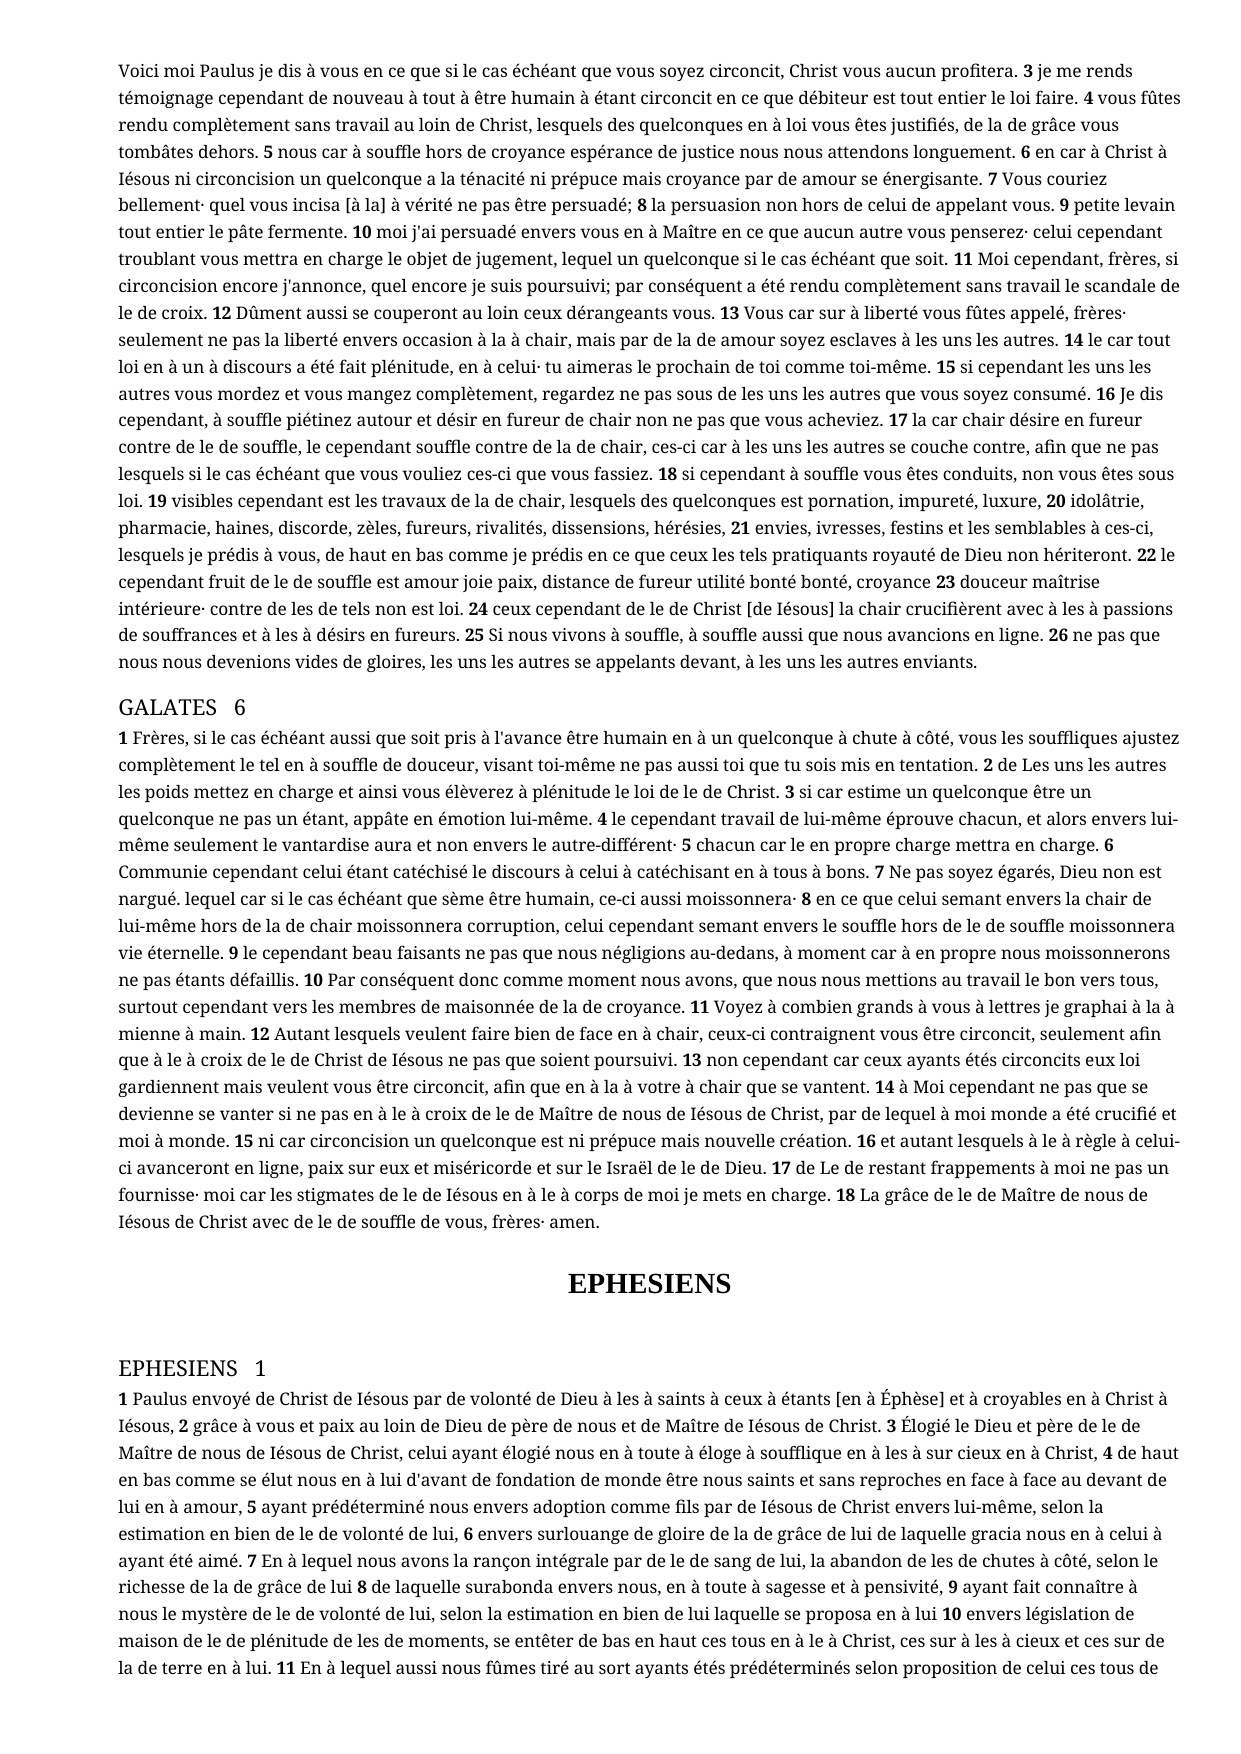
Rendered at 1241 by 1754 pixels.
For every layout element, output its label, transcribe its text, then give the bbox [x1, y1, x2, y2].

text EPHESIENS 1 [118, 1353, 1181, 1383]
subtitle EPHESIENS [118, 1266, 1181, 1299]
text 1 Frères, si le cas échéant aussi que soit pris à l'avance être humain en à un quelconque à chute à côté, vous les souffliques ajustez complètement le tel en à souffle de douceur, visant toi-même ne pas aussi toi que tu sois mis en tentation. 2 de Les uns les autres les poids mettez en charge et ainsi vous élèverez à plénitude le loi de le de Christ. 3 si car estime un quelconque être un quelconque ne pas un étant, appâte en émotion lui-même. 4 le cependant travail de lui-même éprouve chacun, et alors envers lui-même seulement le vantardise aura et non envers le autre-différent· 5 chacun car le en propre charge mettra en charge. 6 Communie cependant celui étant catéchisé le discours à celui à catéchisant en à tous à bons. 7 Ne pas soyez égarés, Dieu non est nargué. lequel car si le cas échéant que sème être humain, ce-ci aussi moissonnera· 8 en ce que celui semant envers la chair de lui-même hors de la de chair moissonnera corruption, celui cependant semant envers le souffle hors de le de souffle moissonnera vie éternelle. 9 le cependant beau faisants ne pas que nous négligions au-dedans, à moment car à en propre nous moissonnerons ne pas étants défaillis. 10 Par conséquent donc comme moment nous avons, que nous nous mettions au travail le bon vers tous, surtout cependant vers les membres de maisonnée de la de croyance. 11 Voyez à combien grands à vous à lettres je graphai à la à mienne à main. 12 Autant lesquels veulent faire bien de face en à chair, ceux-ci contraignent vous être circoncit, seulement afin que à le à croix de le de Christ de Iésous ne pas que soient poursuivi. 13 non cependant car ceux ayants étés circoncits eux loi gardiennent mais veulent vous être circoncit, afin que en à la à votre à chair que se vantent. 14 à Moi cependant ne pas que se devienne se vanter si ne pas en à le à croix de le de Maître de nous de Iésous de Christ, par de lequel à moi monde a été crucifié et moi à monde. 15 ni car circoncision un quelconque est ni prépuce mais nouvelle création. 16 et autant lesquels à le à règle à celui-ci avanceront en ligne, paix sur eux et miséricorde et sur le Israël de le de Dieu. 17 de Le de restant frappements à moi ne pas un fournisse· moi car les stigmates de le de Iésous en à le à corps de moi je mets en charge. 18 La grâce de le de Maître de nous de Iésous de Christ avec de le de souffle de vous, frères· amen. [118, 726, 1181, 1233]
text GALATES 6 [118, 692, 1181, 722]
text 1 Paulus envoyé de Christ de Iésous par de volonté de Dieu à les à saints à ceux à étants [en à Éphèse] et à croyables en à Christ à Iésous, 2 grâce à vous et paix au loin de Dieu de père de nous et de Maître de Iésous de Christ. 3 Élogié le Dieu et père de le de Maître de nous de Iésous de Christ, celui ayant élogié nous en à toute à éloge à soufflique en à les à sur cieux en à Christ, 4 de haut en bas comme se élut nous en à lui d'avant de fondation de monde être nous saints et sans reproches en face à face au devant de lui en à amour, 5 ayant prédéterminé nous envers adoption comme fils par de Iésous de Christ envers lui-même, selon la estimation en bien de le de volonté de lui, 6 envers surlouange de gloire de la de grâce de lui de laquelle gracia nous en à celui à ayant été aimé. 7 En à lequel nous avons la rançon intégrale par de le de sang de lui, la abandon de les de chutes à côté, selon le richesse de la de grâce de lui 8 de laquelle surabonda envers nous, en à toute à sagesse et à pensivité, 9 ayant fait connaître à nous le mystère de le de volonté de lui, selon la estimation en bien de lui laquelle se proposa en à lui 10 envers législation de maison de le de plénitude de les de moments, se entêter de bas en haut ces tous en à le à Christ, ces sur à les à cieux et ces sur de la de terre en à lui. 11 En à lequel aussi nous fûmes tiré au sort ayants étés prédéterminés selon proposition de celui ces tous de [118, 1387, 1181, 1679]
text Voici moi Paulus je dis à vous en ce que si le cas échéant que vous soyez circoncit, Christ vous aucun profitera. 3 je me rends témoignage cependant de nouveau à tout à être humain à étant circoncit en ce que débiteur est tout entier le loi faire. 4 vous fûtes rendu complètement sans travail au loin de Christ, lesquels des quelconques en à loi vous êtes justifiés, de la de grâce vous tombâtes dehors. 5 nous car à souffle hors de croyance espérance de justice nous nous attendons longuement. 6 en car à Christ à Iésous ni circoncision un quelconque a la ténacité ni prépuce mais croyance par de amour se énergisante. 7 Vous couriez bellement· quel vous incisa [à la] à vérité ne pas être persuadé; 8 la persuasion non hors de celui de appelant vous. 9 petite levain tout entier le pâte fermente. 10 moi j'ai persuadé envers vous en à Maître en ce que aucun autre vous penserez· celui cependant troublant vous mettra en charge le objet de jugement, lequel un quelconque si le cas échéant que soit. 11 Moi cependant, frères, si circoncision encore j'annonce, quel encore je suis poursuivi; par conséquent a été rendu complètement sans travail le scandale de le de croix. 12 Dûment aussi se couperont au loin ceux dérangeants vous. 13 Vous car sur à liberté vous fûtes appelé, frères· seulement ne pas la liberté envers occasion à la à chair, mais par de la de amour soyez esclaves à les uns les autres. 14 le car tout loi en à un à discours a été fait plénitude, en à celui· tu aimeras le prochain de toi comme toi-même. 15 si cependant les uns les autres vous mordez et vous mangez complètement, regardez ne pas sous de les uns les autres que vous soyez consumé. 16 Je dis cependant, à souffle piétinez autour et désir en fureur de chair non ne pas que vous acheviez. 17 la car chair désire en fureur contre de le de souffle, le cependant souffle contre de la de chair, ces-ci car à les uns les autres se couche contre, afin que ne pas lesquels si le cas échéant que vous vouliez ces-ci que vous fassiez. 18 si cependant à souffle vous êtes conduits, non vous êtes sous loi. 19 visibles cependant est les travaux de la de chair, lesquels des quelconques est pornation, impureté, luxure, 20 idolâtrie, pharmacie, haines, discorde, zèles, fureurs, rivalités, dissensions, hérésies, 21 envies, ivresses, festins et les semblables à ces-ci, lesquels je prédis à vous, de haut en bas comme je prédis en ce que ceux les tels pratiquants royauté de Dieu non hériteront. 22 le cependant fruit de le de souffle est amour joie paix, distance de fureur utilité bonté bonté, croyance 23 douceur maîtrise intérieure· contre de les de tels non est loi. 24 ceux cependant de le de Christ [de Iésous] la chair crucifièrent avec à les à passions de souffrances et à les à désirs en fureurs. 25 Si nous vivons à souffle, à souffle aussi que nous avancions en ligne. 26 ne pas que nous nous devenions vides de gloires, les uns les autres se appelants devant, à les uns les autres enviants. [118, 59, 1181, 674]
